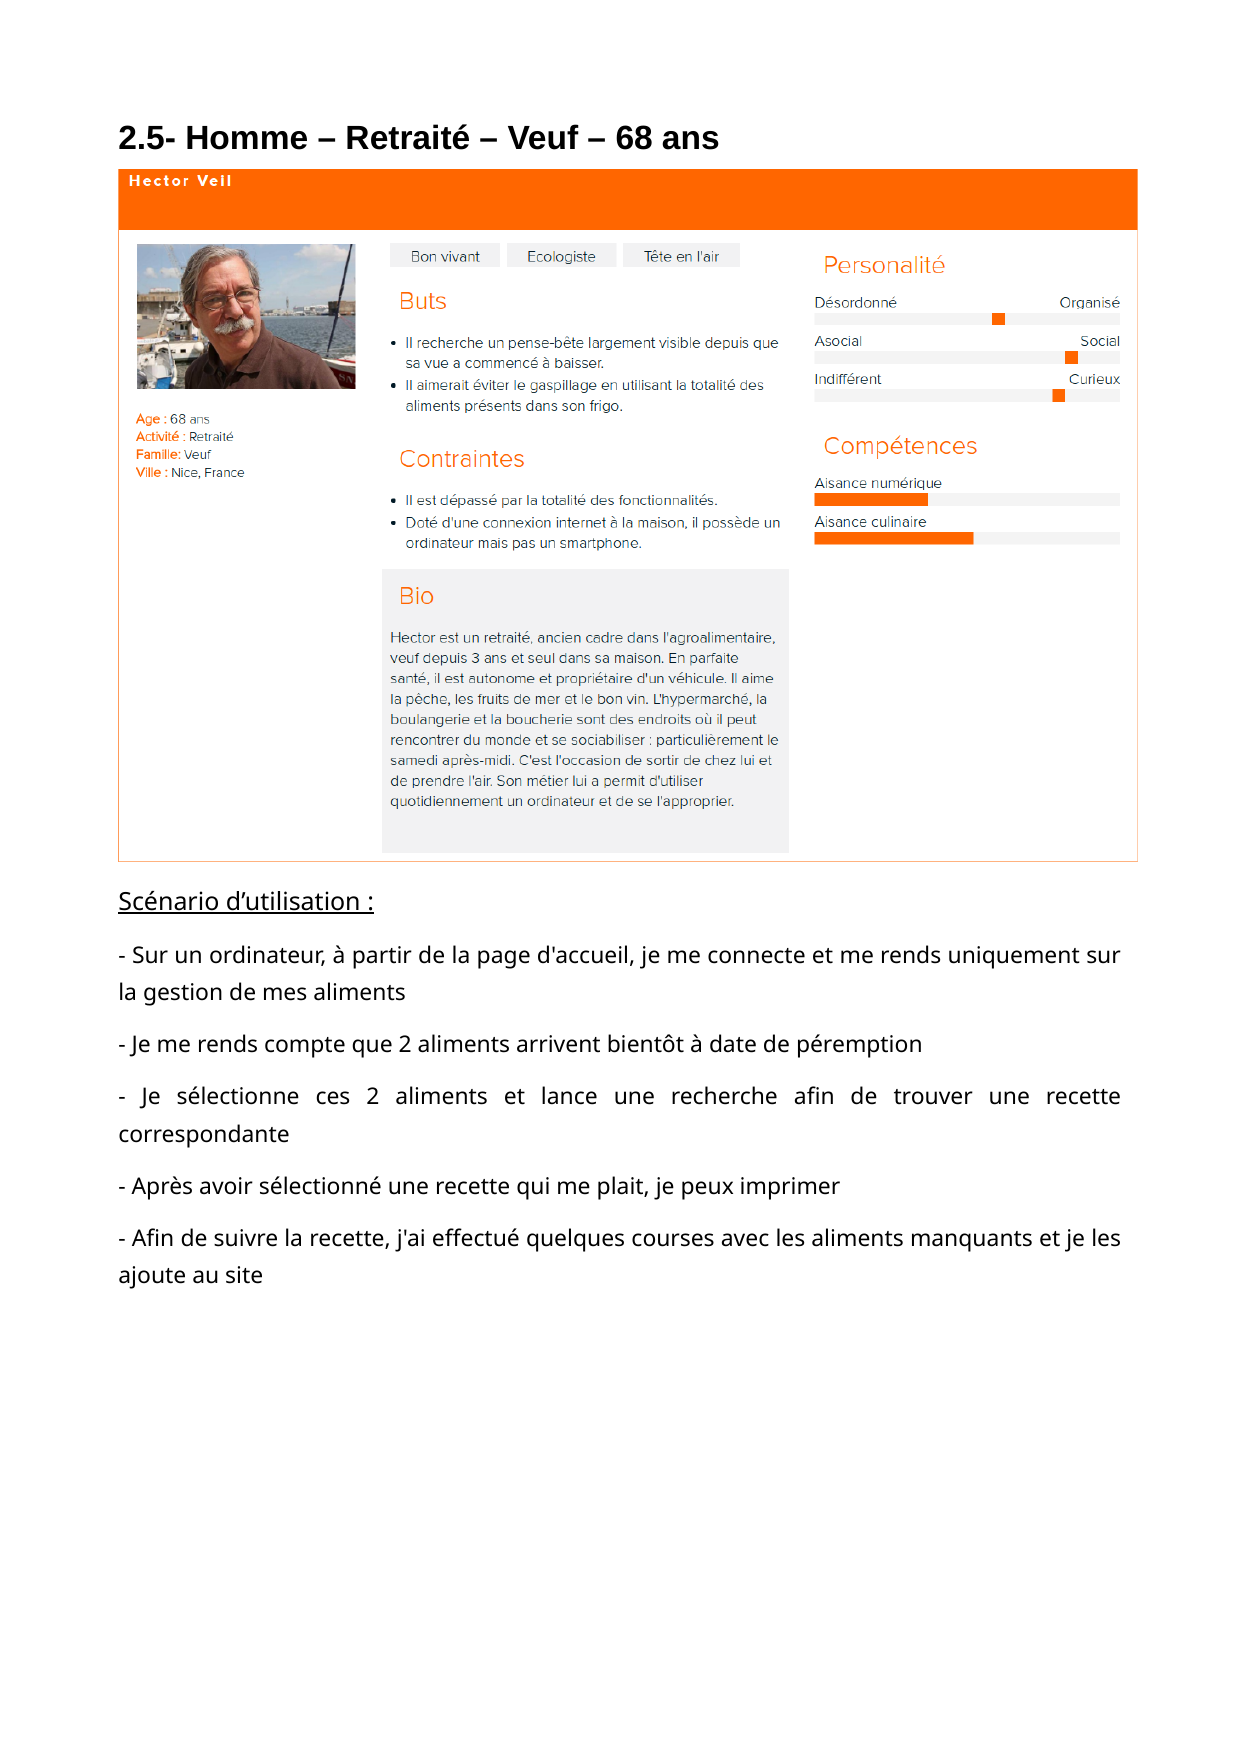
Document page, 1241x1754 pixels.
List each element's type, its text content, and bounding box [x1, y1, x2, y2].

text - Je me rends compte que 2 aliments arrivent bientôt à date de péremption [118, 1028, 1122, 1059]
text - Sur un ordinateur, à partir de la page d'accueil, je me connecte et me rends uniquement sur la gestion de mes aliments [118, 939, 1122, 1007]
text - Après avoir sélectionné une recette qui me plait, je peux imprimer [118, 1170, 1122, 1201]
subtitle 2.5- Homme – Retraité – Veuf – 68 ans [118, 118, 1122, 157]
picture [118, 169, 1138, 862]
text - Afin de suivre la recette, j'ai effectué quelques courses avec les aliments manquants et je les ajoute au site [118, 1222, 1122, 1291]
text - Je sélectionne ces 2 aliments et lance une recherche afin de trouver une recette correspondante [118, 1080, 1122, 1149]
text Scénario d’utilisation : [118, 883, 1122, 917]
